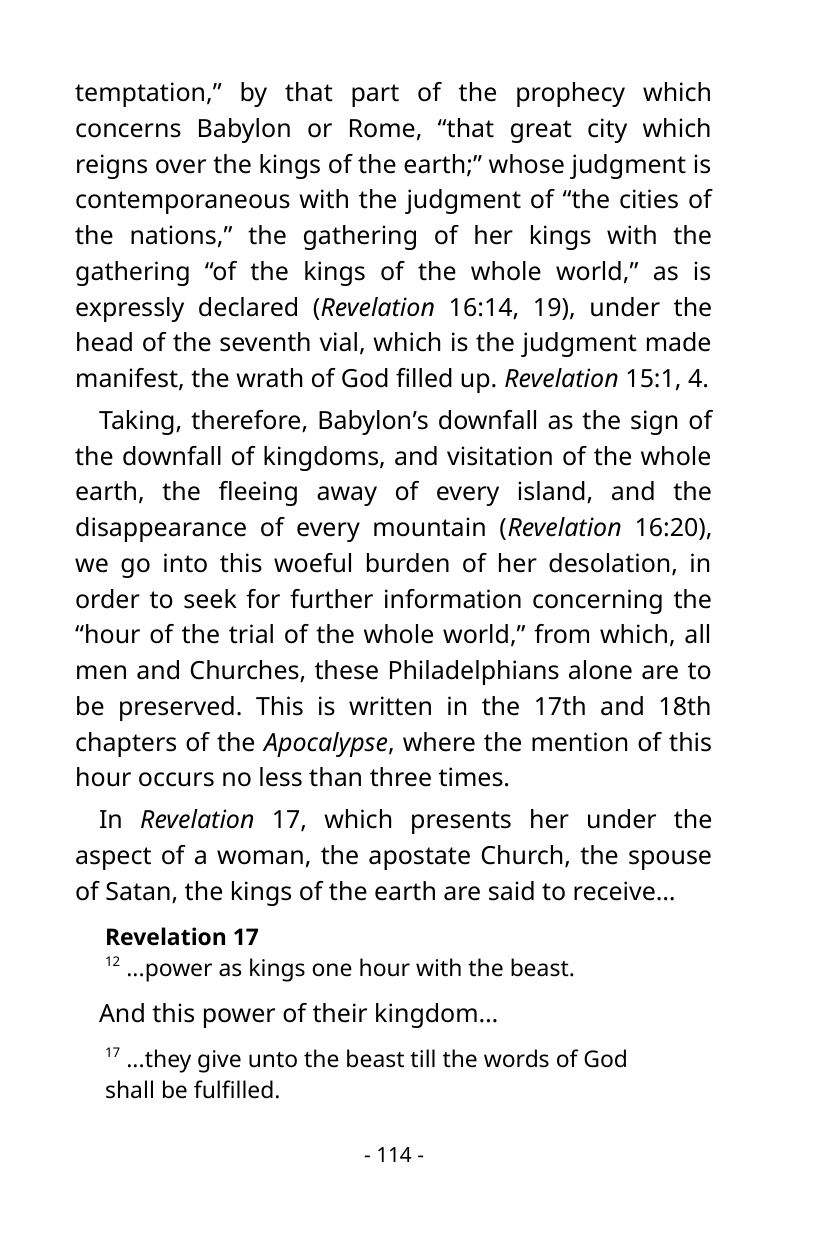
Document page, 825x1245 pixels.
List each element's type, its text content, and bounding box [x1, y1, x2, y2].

text In Revelation 17, which presents her under the aspect of a woman, the apostate Church, the spouse of Satan, the kings of the earth are said to receive… [75, 802, 712, 907]
text And this power of their kingdom… [75, 995, 712, 1029]
text 12 ...power as kings one hour with the beast. [105, 952, 682, 983]
title 17 ...they give unto the beast till the words of God shall be fulfilled. [105, 1043, 682, 1106]
text temptation,” by that part of the prophecy which concerns Babylon or Rome, “that great city which reigns over the kings of the earth;” whose judgment is contemporaneous with the judgment of “the cities of the nations,” the gathering of her kings with the gathering “of the kings of the whole world,” as is expressly declared (Revelation 16:14, 19), under the head of the seventh vial, which is the judgment made manifest, the wrath of God filled up. Revelation 15:1, 4. [75, 75, 712, 395]
text Taking, therefore, Babylon’s downfall as the sign of the downfall of kingdoms, and visitation of the whole earth, the fleeing away of every island, and the disappearance of every mountain (Revelation 16:20), we go into this woeful burden of her desolation, in order to seek for further information concerning the “hour of the trial of the whole world,” from which, all men and Churches, these Philadelphians alone are to be preserved. This is written in the 17th and 18th chapters of the Apocalypse, where the mention of this hour occurs no less than three times. [75, 403, 712, 794]
text Revelation 17 [105, 921, 712, 952]
